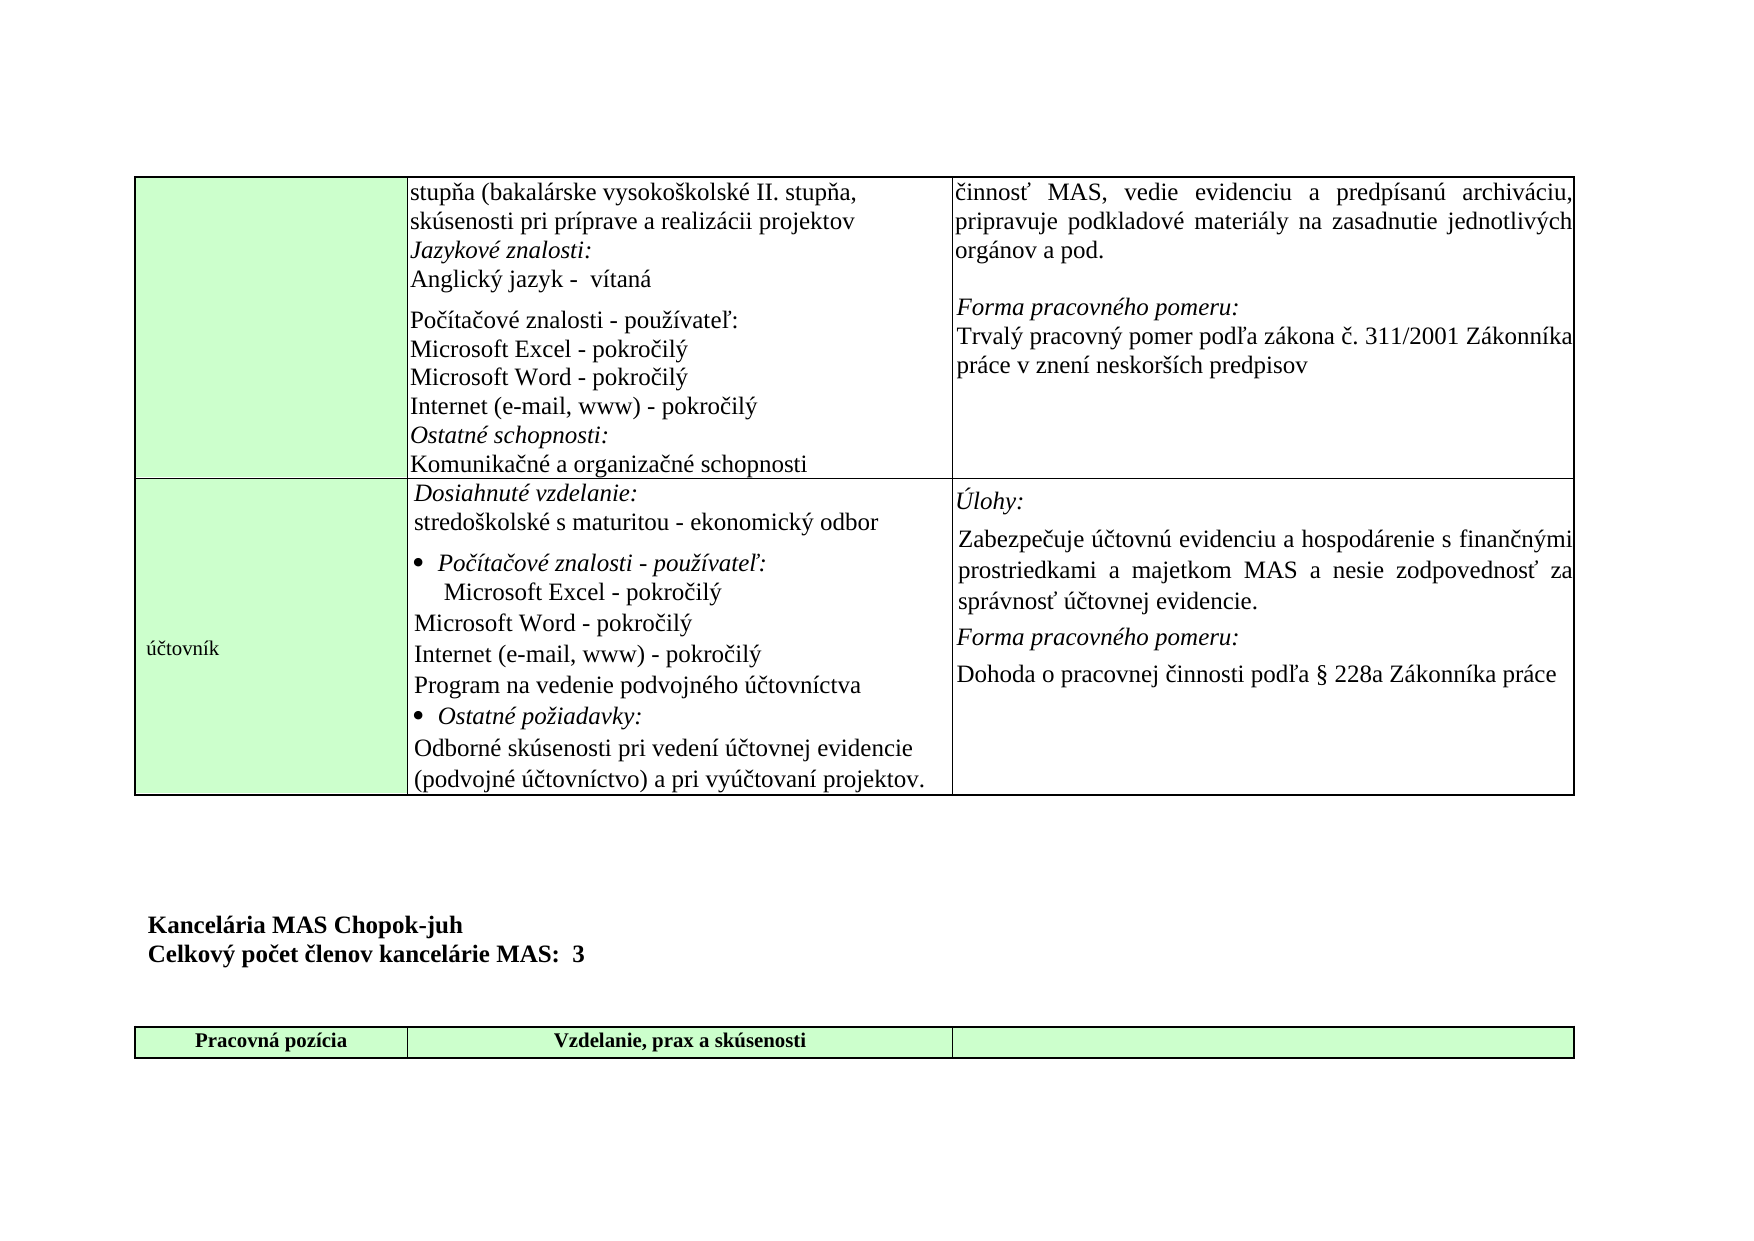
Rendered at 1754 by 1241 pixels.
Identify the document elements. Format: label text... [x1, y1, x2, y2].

text Celkový počet členov kancelárie MAS: 3 [148, 939, 1606, 968]
text Kancelária MAS Chopok-juh [148, 911, 1606, 939]
table_cell stupňa (bakalárske vysokoškolské II. stupňa, skúsenosti pri príprave a realizácii projektov Jazykové znalosti: Anglický jazyk - vítaná Počítačové znalosti - používateľ: Microsoft Excel - pokročilý Microsoft Word - pokročilý Internet (e-mail, www) - pokročilý Ostatné schopnosti: Komunikačné a organizačné schopnosti [408, 178, 952, 477]
table_cell Dosiahnuté vzdelanie: stredoškolské s maturitou - ekonomický odbor Počítačové znalosti - používateľ: Microsoft Excel - pokročilý Microsoft Word - pokročilý Internet (e-mail, www) - pokročilý Program na vedenie podvojného účtovníctva Ostatné požiadavky: Odborné skúsenosti pri vedení účtovnej evidencie (podvojné účtovníctvo) a pri vyúčtovaní projektov. [408, 479, 952, 793]
table_header [953, 1028, 1573, 1057]
table_cell účtovník [136, 479, 407, 793]
table_cell Úlohy: Zabezpečuje účtovnú evidenciu a hospodárenie s finančnými prostriedkami a majetkom MAS a nesie zodpovednosť za správnosť účtovnej evidencie. Forma pracovného pomeru: Dohoda o pracovnej činnosti podľa § 228a Zákonníka práce [953, 479, 1573, 793]
table_cell [136, 178, 407, 477]
table_header Vzdelanie, prax a skúsenosti [408, 1028, 952, 1057]
table_header Pracovná pozícia [136, 1028, 407, 1057]
table_cell činnosť MAS, vedie evidenciu a predpísanú archiváciu, pripravuje podkladové materiály na zasadnutie jednotlivých orgánov a pod. Forma pracovného pomeru: Trvalý pracovný pomer podľa zákona č. 311/2001 Zákonníka práce v znení neskorších predpisov [953, 178, 1573, 477]
